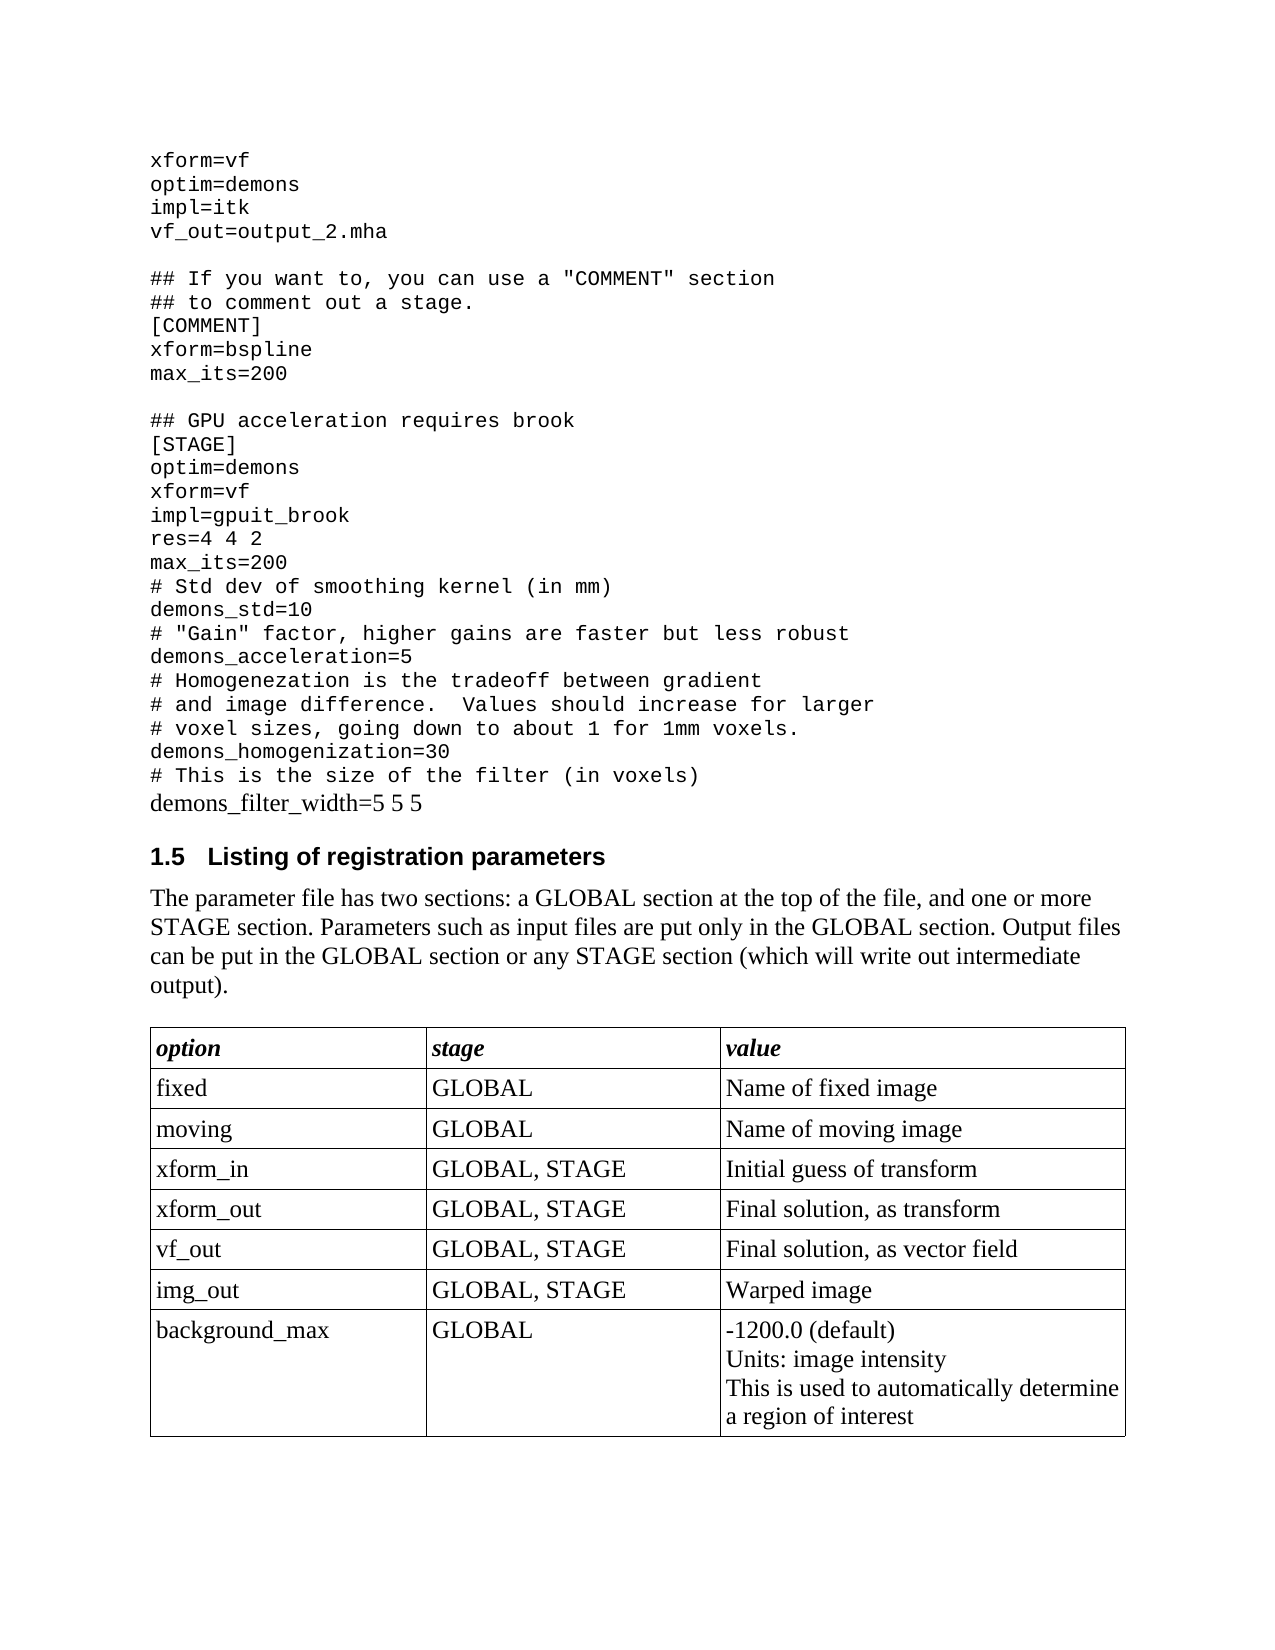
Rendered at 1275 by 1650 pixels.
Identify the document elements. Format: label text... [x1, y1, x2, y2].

text xform=vf [150, 150, 1125, 174]
table_cell background_max [151, 1310, 426, 1436]
text # Std dev of smoothing kernel (in mm) [150, 576, 1125, 599]
table_cell Final solution, as vector field [721, 1230, 1125, 1269]
table_cell Name of moving image [721, 1109, 1125, 1148]
text # Homogenezation is the tradeoff between gradient [150, 670, 1125, 694]
text ## If you want to, you can use a "COMMENT" section [150, 268, 1125, 292]
text [STAGE] [150, 434, 1125, 457]
table_cell GLOBAL [427, 1069, 720, 1108]
text xform=vf [150, 481, 1125, 505]
table_cell GLOBAL, STAGE [427, 1190, 720, 1229]
text ## GPU acceleration requires brook [150, 410, 1125, 434]
table_cell Warped image [721, 1270, 1125, 1309]
table_cell img_out [151, 1270, 426, 1309]
text max_its=200 [150, 363, 1125, 386]
table_cell GLOBAL [427, 1310, 720, 1436]
text demons_homogenization=30 [150, 741, 1125, 765]
text # voxel sizes, going down to about 1 for 1mm voxels. [150, 717, 1125, 741]
table_cell GLOBAL, STAGE [427, 1270, 720, 1309]
table_cell GLOBAL, STAGE [427, 1230, 720, 1269]
table_cell fixed [151, 1069, 426, 1108]
text [COMMENT] [150, 316, 1125, 339]
table_cell xform_in [151, 1149, 426, 1188]
table_cell moving [151, 1109, 426, 1148]
table_cell xform_out [151, 1190, 426, 1229]
text demons_acceleration=5 [150, 647, 1125, 670]
table_header value [721, 1028, 1125, 1067]
text optim=demons [150, 174, 1125, 197]
text The parameter file has two sections: a GLOBAL section at the top of the file, and one or more STAGE section. Parameters such as input files are put only in the GLOBAL section. Output files can be put in the GLOBAL section or any STAGE section (which will write out intermediate output). [150, 883, 1125, 998]
table_cell GLOBAL, STAGE [427, 1149, 720, 1188]
table_cell -1200.0 (default) Units: image intensity This is used to automatically determine a region of interest [721, 1310, 1125, 1436]
text # This is the size of the filter (in voxels) [150, 765, 1125, 788]
table_cell vf_out [151, 1230, 426, 1269]
text vf_out=output_2.mha [150, 221, 1125, 244]
text ## to comment out a stage. [150, 292, 1125, 316]
table_cell GLOBAL [427, 1109, 720, 1148]
text # "Gain" factor, higher gains are faster but less robust [150, 623, 1125, 647]
table_cell Final solution, as transform [721, 1190, 1125, 1229]
table_cell Name of fixed image [721, 1069, 1125, 1108]
table_cell Initial guess of transform [721, 1149, 1125, 1188]
text optim=demons [150, 457, 1125, 481]
text impl=gpuit_brook [150, 505, 1125, 528]
text max_its=200 [150, 552, 1125, 576]
text impl=itk [150, 197, 1125, 221]
table_header option [151, 1028, 426, 1067]
text demons_filter_width=5 5 5 [150, 788, 1125, 817]
subtitle Listing of registration parameters [150, 842, 1125, 871]
table_header stage [427, 1028, 720, 1067]
text demons_std=10 [150, 599, 1125, 623]
text xform=bspline [150, 339, 1125, 363]
text # and image difference. Values should increase for larger [150, 694, 1125, 717]
text res=4 4 2 [150, 528, 1125, 552]
